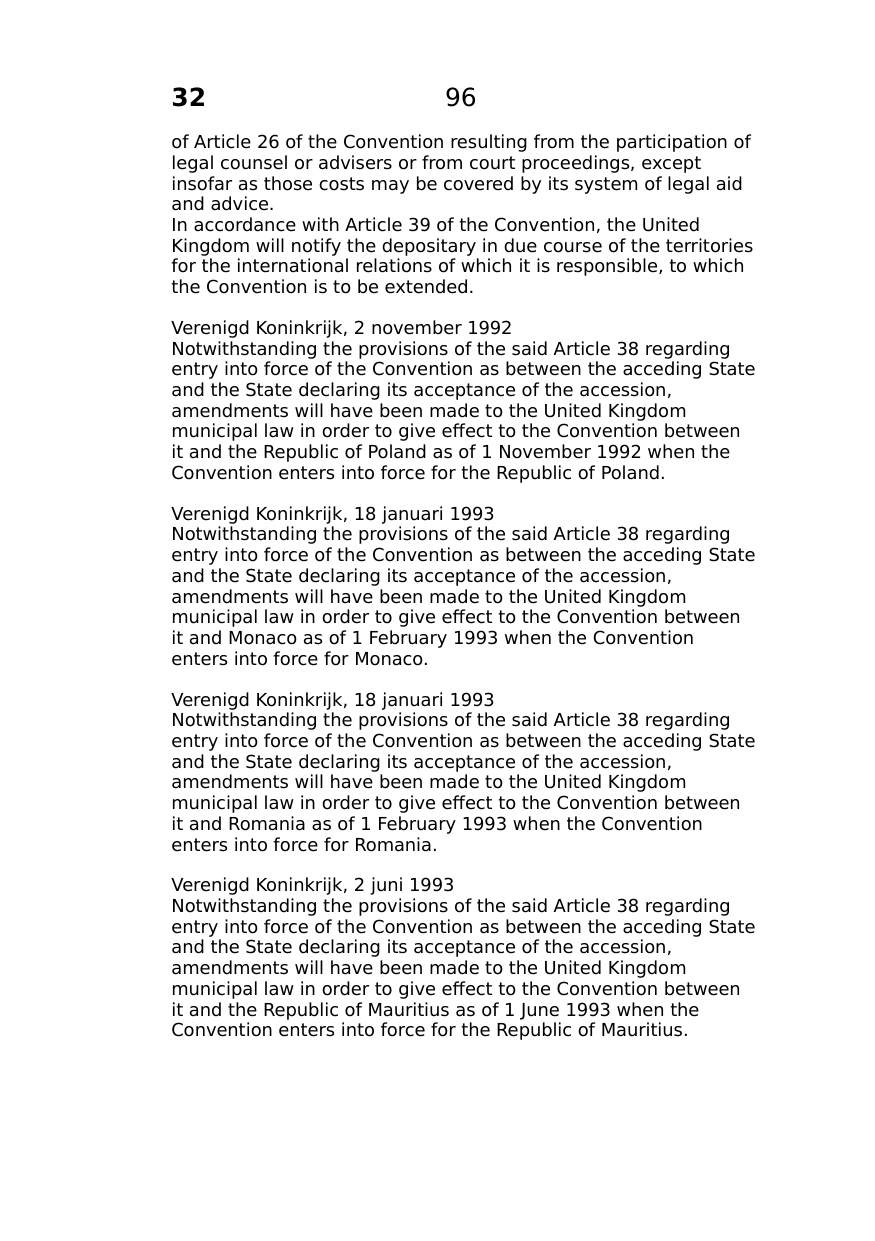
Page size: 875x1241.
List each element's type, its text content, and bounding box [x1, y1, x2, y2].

text of Article 26 of the Convention resulting from the participation of legal counsel or advisers or from court proceedings, except insofar as those costs may be covered by its system of legal aid and advice. [171, 132, 756, 215]
text Notwithstanding the provisions of the said Article 38 regarding entry into force of the Convention as between the acceding State and the State declaring its acceptance of the accession, amendments will have been made to the United Kingdom municipal law in order to give effect to the Convention between it and the Republic of Poland as of 1 November 1992 when the Convention enters into force for the Republic of Poland. [171, 338, 756, 483]
text Verenigd Koninkrijk, 18 januari 1993 [171, 503, 756, 524]
text Verenigd Koninkrijk, 2 juni 1993 [171, 875, 756, 896]
text Verenigd Koninkrijk, 2 november 1992 [171, 318, 756, 338]
text Notwithstanding the provisions of the said Article 38 regarding entry into force of the Convention as between the acceding State and the State declaring its acceptance of the accession, amendments will have been made to the United Kingdom municipal law in order to give effect to the Convention between it and Romania as of 1 February 1993 when the Convention enters into force for Romania. [171, 710, 756, 855]
text In accordance with Article 39 of the Convention, the United Kingdom will notify the depositary in due course of the territories for the international relations of which it is responsible, to which the Convention is to be extended. [171, 215, 756, 298]
text Notwithstanding the provisions of the said Article 38 regarding entry into force of the Convention as between the acceding State and the State declaring its acceptance of the accession, amendments will have been made to the United Kingdom municipal law in order to give effect to the Convention between it and Monaco as of 1 February 1993 when the Convention enters into force for Monaco. [171, 524, 756, 669]
text Verenigd Koninkrijk, 18 januari 1993 [171, 689, 756, 710]
text Notwithstanding the provisions of the said Article 38 regarding entry into force of the Convention as between the acceding State and the State declaring its acceptance of the accession, amendments will have been made to the United Kingdom municipal law in order to give effect to the Convention between it and the Republic of Mauritius as of 1 June 1993 when the Convention enters into force for the Republic of Mauritius. [171, 896, 756, 1041]
